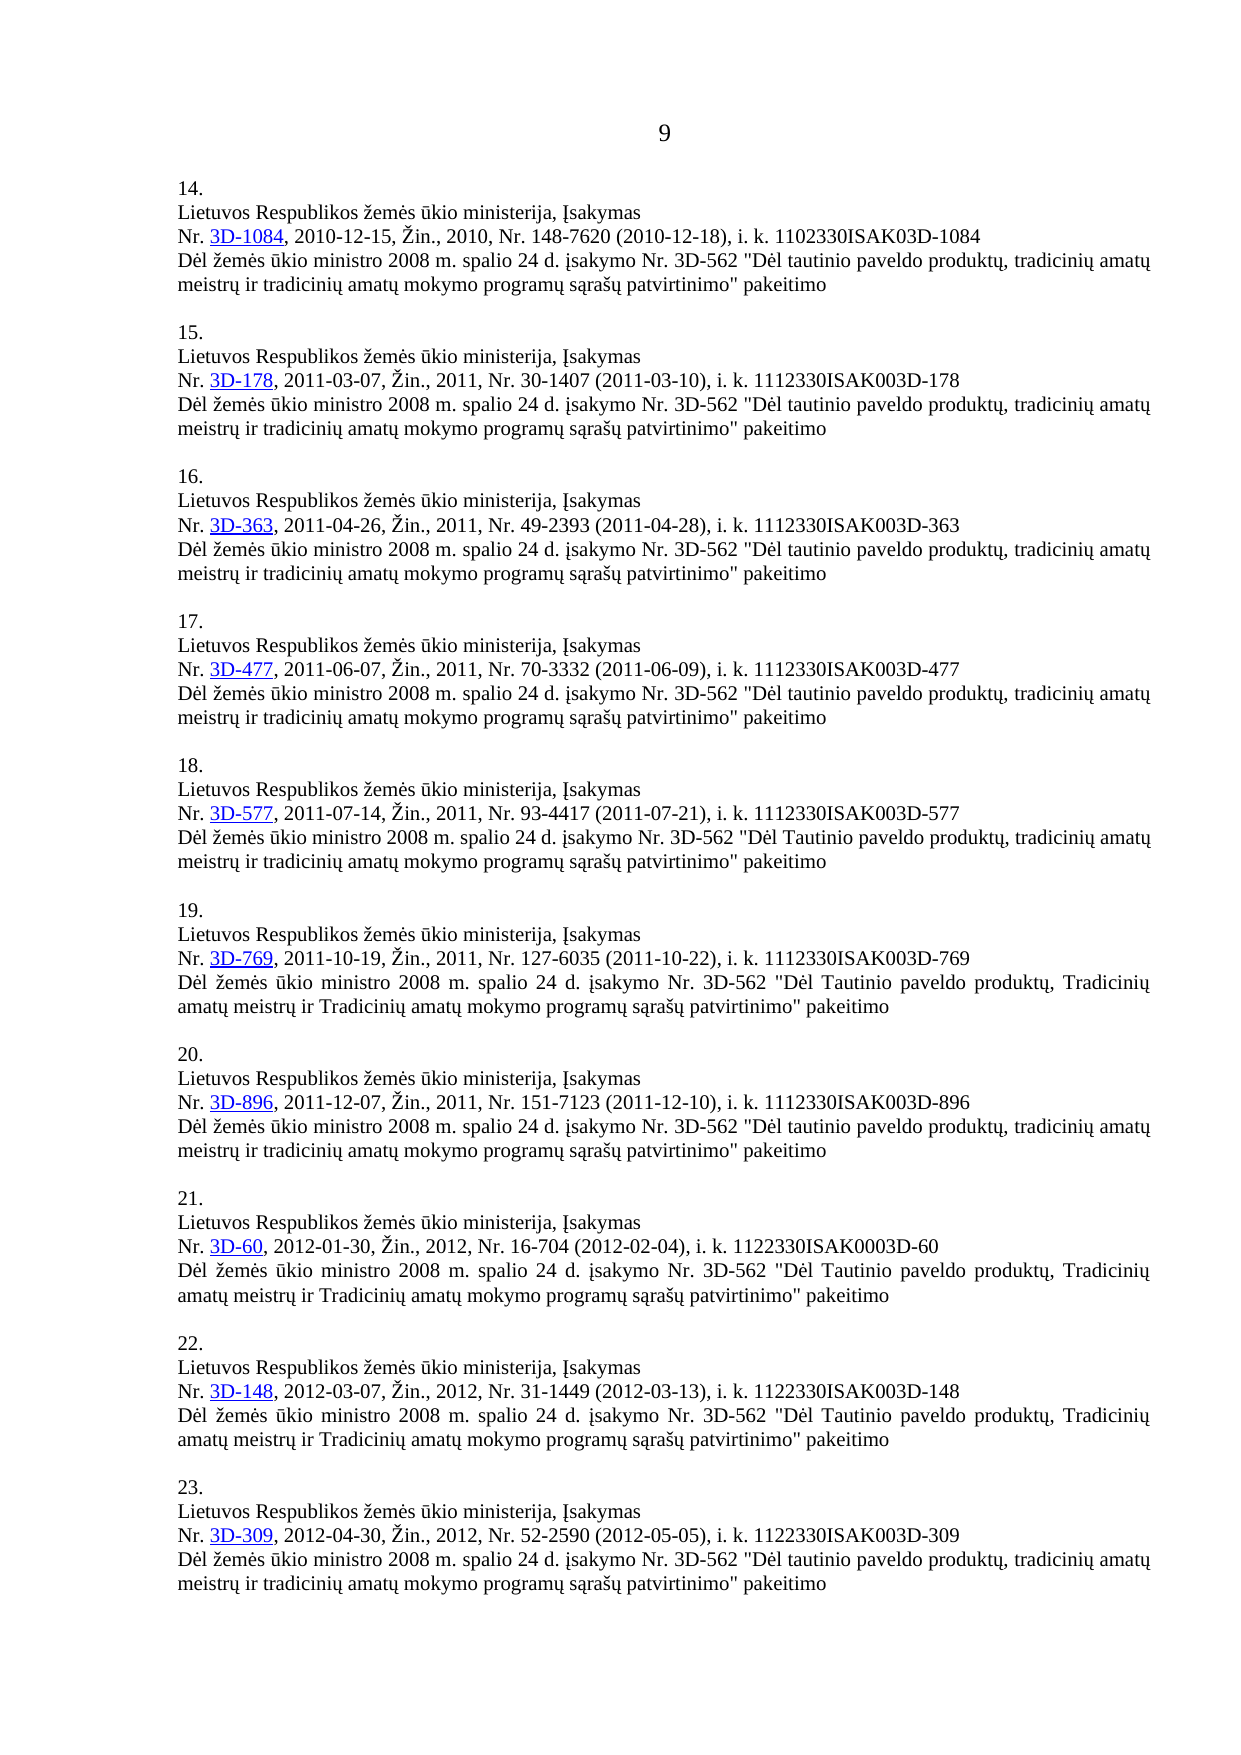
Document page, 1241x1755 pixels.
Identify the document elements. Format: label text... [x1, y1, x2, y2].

text 19. [177, 897, 1152, 922]
text Dėl žemės ūkio ministro 2008 m. spalio 24 d. įsakymo Nr. 3D-562 "Dėl Tautinio paveldo produktų, Tradicinių amatų meistrų ir Tradicinių amatų mokymo programų sąrašų patvirtinimo" pakeitimo [177, 1403, 1152, 1451]
text 23. [177, 1475, 1152, 1499]
text Nr. 3D-577, 2011-07-14, Žin., 2011, Nr. 93-4417 (2011-07-21), i. k. 1112330ISAK003D-577 [177, 801, 1152, 825]
text Dėl žemės ūkio ministro 2008 m. spalio 24 d. įsakymo Nr. 3D-562 "Dėl Tautinio paveldo produktų, Tradicinių amatų meistrų ir Tradicinių amatų mokymo programų sąrašų patvirtinimo" pakeitimo [177, 970, 1152, 1018]
text Lietuvos Respublikos žemės ūkio ministerija, Įsakymas [177, 1210, 1152, 1234]
text Lietuvos Respublikos žemės ūkio ministerija, Įsakymas [177, 200, 1152, 224]
text Lietuvos Respublikos žemės ūkio ministerija, Įsakymas [177, 488, 1152, 512]
text Lietuvos Respublikos žemės ūkio ministerija, Įsakymas [177, 344, 1152, 368]
text 17. [177, 609, 1152, 633]
text Nr. 3D-363, 2011-04-26, Žin., 2011, Nr. 49-2393 (2011-04-28), i. k. 1112330ISAK003D-363 [177, 512, 1152, 537]
text 20. [177, 1042, 1152, 1066]
text 18. [177, 753, 1152, 777]
text Lietuvos Respublikos žemės ūkio ministerija, Įsakymas [177, 777, 1152, 801]
text Nr. 3D-1084, 2010-12-15, Žin., 2010, Nr. 148-7620 (2010-12-18), i. k. 1102330ISAK03D-1084 [177, 224, 1152, 248]
text Lietuvos Respublikos žemės ūkio ministerija, Įsakymas [177, 922, 1152, 946]
text Dėl žemės ūkio ministro 2008 m. spalio 24 d. įsakymo Nr. 3D-562 "Dėl tautinio paveldo produktų, tradicinių amatų meistrų ir tradicinių amatų mokymo programų sąrašų patvirtinimo" pakeitimo [177, 681, 1152, 729]
text Lietuvos Respublikos žemės ūkio ministerija, Įsakymas [177, 1355, 1152, 1379]
text Dėl žemės ūkio ministro 2008 m. spalio 24 d. įsakymo Nr. 3D-562 "Dėl tautinio paveldo produktų, tradicinių amatų meistrų ir tradicinių amatų mokymo programų sąrašų patvirtinimo" pakeitimo [177, 392, 1152, 440]
text Nr. 3D-769, 2011-10-19, Žin., 2011, Nr. 127-6035 (2011-10-22), i. k. 1112330ISAK003D-769 [177, 946, 1152, 970]
text 22. [177, 1331, 1152, 1355]
text Dėl žemės ūkio ministro 2008 m. spalio 24 d. įsakymo Nr. 3D-562 "Dėl tautinio paveldo produktų, tradicinių amatų meistrų ir tradicinių amatų mokymo programų sąrašų patvirtinimo" pakeitimo [177, 1547, 1152, 1595]
text Nr. 3D-60, 2012-01-30, Žin., 2012, Nr. 16-704 (2012-02-04), i. k. 1122330ISAK0003D-60 [177, 1234, 1152, 1258]
text Dėl žemės ūkio ministro 2008 m. spalio 24 d. įsakymo Nr. 3D-562 "Dėl tautinio paveldo produktų, tradicinių amatų meistrų ir tradicinių amatų mokymo programų sąrašų patvirtinimo" pakeitimo [177, 537, 1152, 585]
text Nr. 3D-148, 2012-03-07, Žin., 2012, Nr. 31-1449 (2012-03-13), i. k. 1122330ISAK003D-148 [177, 1379, 1152, 1403]
text Nr. 3D-477, 2011-06-07, Žin., 2011, Nr. 70-3332 (2011-06-09), i. k. 1112330ISAK003D-477 [177, 657, 1152, 681]
text 14. [177, 176, 1152, 200]
text Lietuvos Respublikos žemės ūkio ministerija, Įsakymas [177, 1499, 1152, 1523]
text 16. [177, 464, 1152, 488]
text Lietuvos Respublikos žemės ūkio ministerija, Įsakymas [177, 633, 1152, 657]
text 15. [177, 320, 1152, 344]
text Nr. 3D-896, 2011-12-07, Žin., 2011, Nr. 151-7123 (2011-12-10), i. k. 1112330ISAK003D-896 [177, 1090, 1152, 1114]
text Dėl žemės ūkio ministro 2008 m. spalio 24 d. įsakymo Nr. 3D-562 "Dėl tautinio paveldo produktų, tradicinių amatų meistrų ir tradicinių amatų mokymo programų sąrašų patvirtinimo" pakeitimo [177, 248, 1152, 296]
text Lietuvos Respublikos žemės ūkio ministerija, Įsakymas [177, 1066, 1152, 1090]
text Dėl žemės ūkio ministro 2008 m. spalio 24 d. įsakymo Nr. 3D-562 "Dėl tautinio paveldo produktų, tradicinių amatų meistrų ir tradicinių amatų mokymo programų sąrašų patvirtinimo" pakeitimo [177, 1114, 1152, 1162]
text Nr. 3D-309, 2012-04-30, Žin., 2012, Nr. 52-2590 (2012-05-05), i. k. 1122330ISAK003D-309 [177, 1523, 1152, 1547]
text Dėl žemės ūkio ministro 2008 m. spalio 24 d. įsakymo Nr. 3D-562 "Dėl Tautinio paveldo produktų, Tradicinių amatų meistrų ir Tradicinių amatų mokymo programų sąrašų patvirtinimo" pakeitimo [177, 1258, 1152, 1307]
text Nr. 3D-178, 2011-03-07, Žin., 2011, Nr. 30-1407 (2011-03-10), i. k. 1112330ISAK003D-178 [177, 368, 1152, 392]
text Dėl žemės ūkio ministro 2008 m. spalio 24 d. įsakymo Nr. 3D-562 "Dėl Tautinio paveldo produktų, tradicinių amatų meistrų ir tradicinių amatų mokymo programų sąrašų patvirtinimo" pakeitimo [177, 825, 1152, 873]
text 21. [177, 1186, 1152, 1210]
